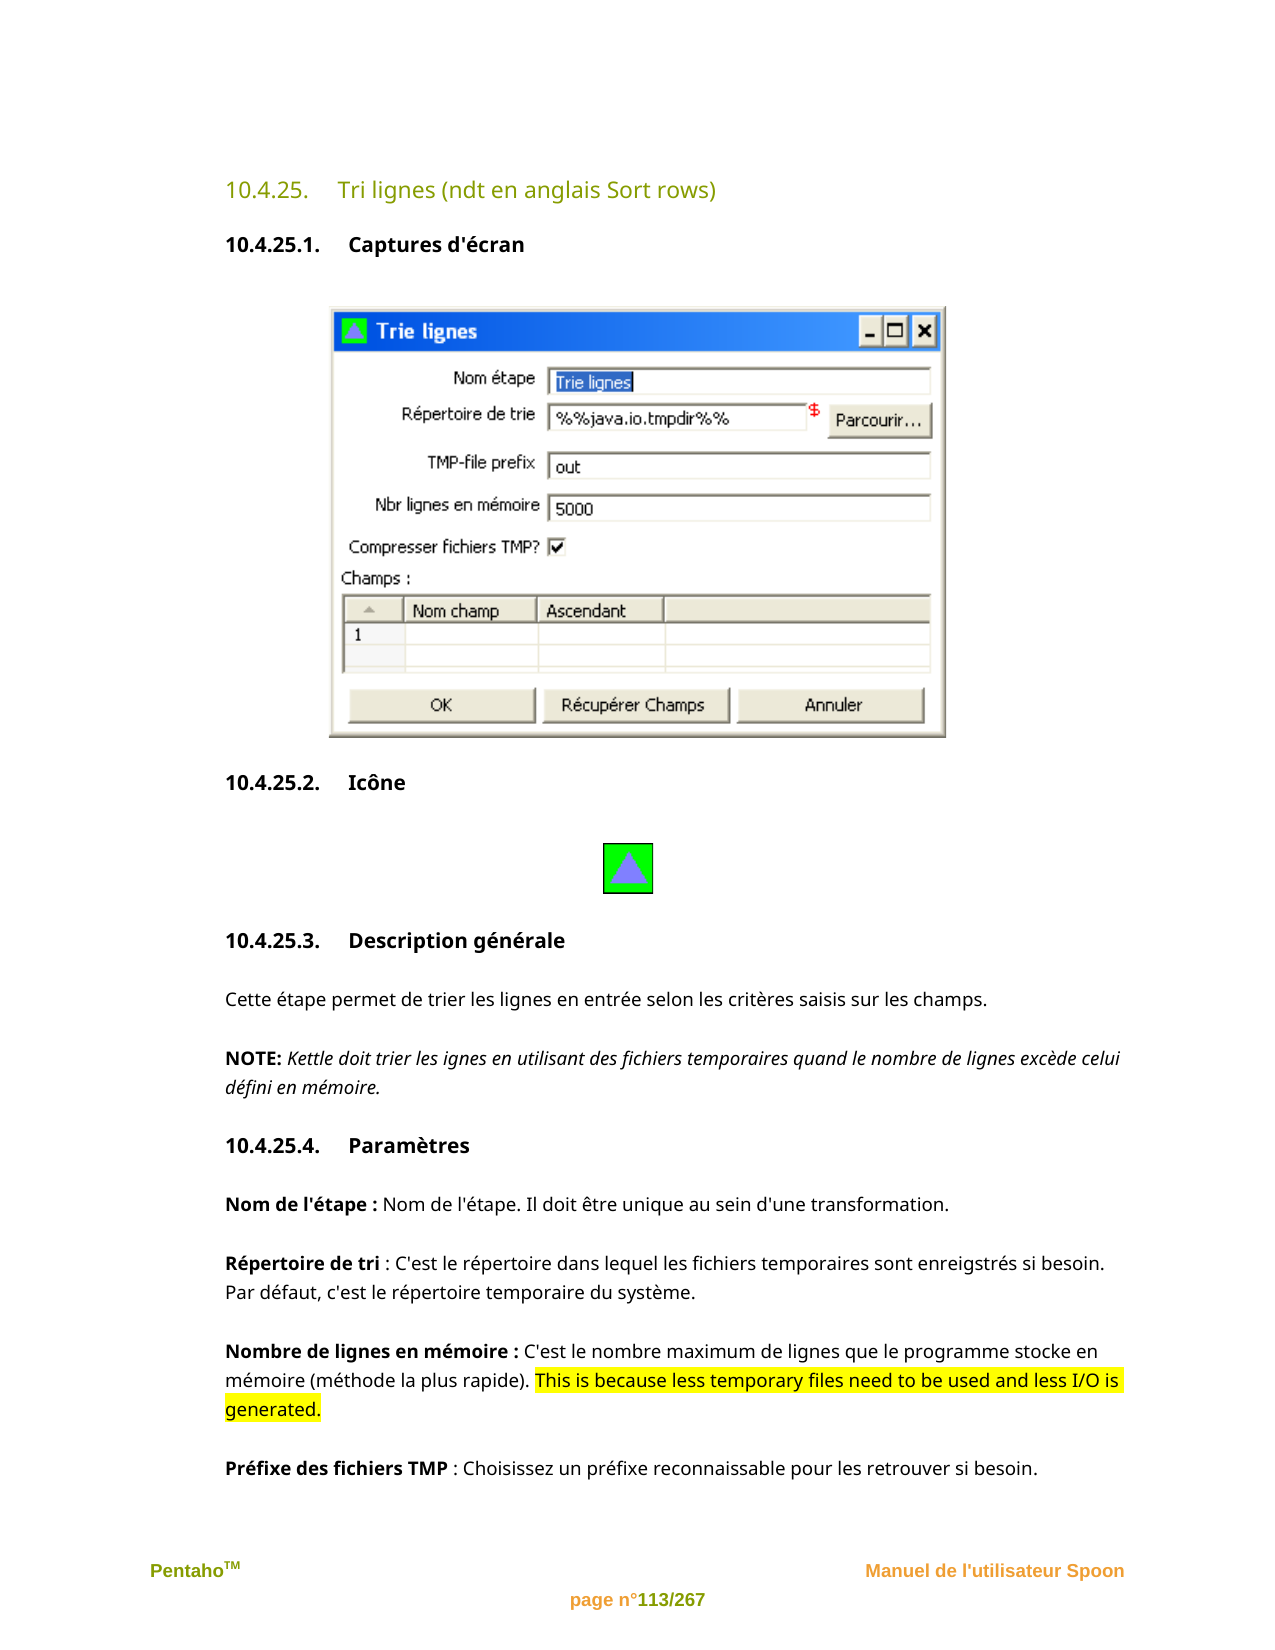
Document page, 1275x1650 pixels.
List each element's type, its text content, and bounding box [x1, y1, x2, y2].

subtitle Paramètres [225, 1130, 1125, 1159]
subtitle Captures d'écran [225, 229, 1125, 258]
text Préfixe des fichiers TMP : Choisissez un préfixe reconnaissable pour les retrouver si besoin. [225, 1452, 1125, 1481]
text NOTE: Kettle doit trier les ignes en utilisant des fichiers temporaires quand le nombre de lignes excède celui défini en mémoire. [225, 1042, 1125, 1100]
text Cette étape permet de trier les lignes en entrée selon les critères saisis sur les champs. [225, 983, 1125, 1012]
subtitle Description générale [225, 821, 1125, 954]
picture [328, 306, 947, 738]
text Nom de l'étape : Nom de l'étape. Il doit être unique au sein d'une transformation. [225, 1188, 1125, 1218]
text Nombre de lignes en mémoire : C'est le nombre maximum de lignes que le programme stocke en mémoire (méthode la plus rapide). This is because less temporary files need to be used and less I/O is generated. [225, 1335, 1125, 1422]
subtitle Tri lignes (ndt en anglais Sort rows) [225, 175, 1125, 204]
text Répertoire de tri : C'est le répertoire dans lequel les fichiers temporaires sont enreigstrés si besoin. Par défaut, c'est le répertoire temporaire du système. [225, 1247, 1125, 1305]
subtitle Icône [225, 283, 1125, 796]
picture [603, 843, 654, 894]
